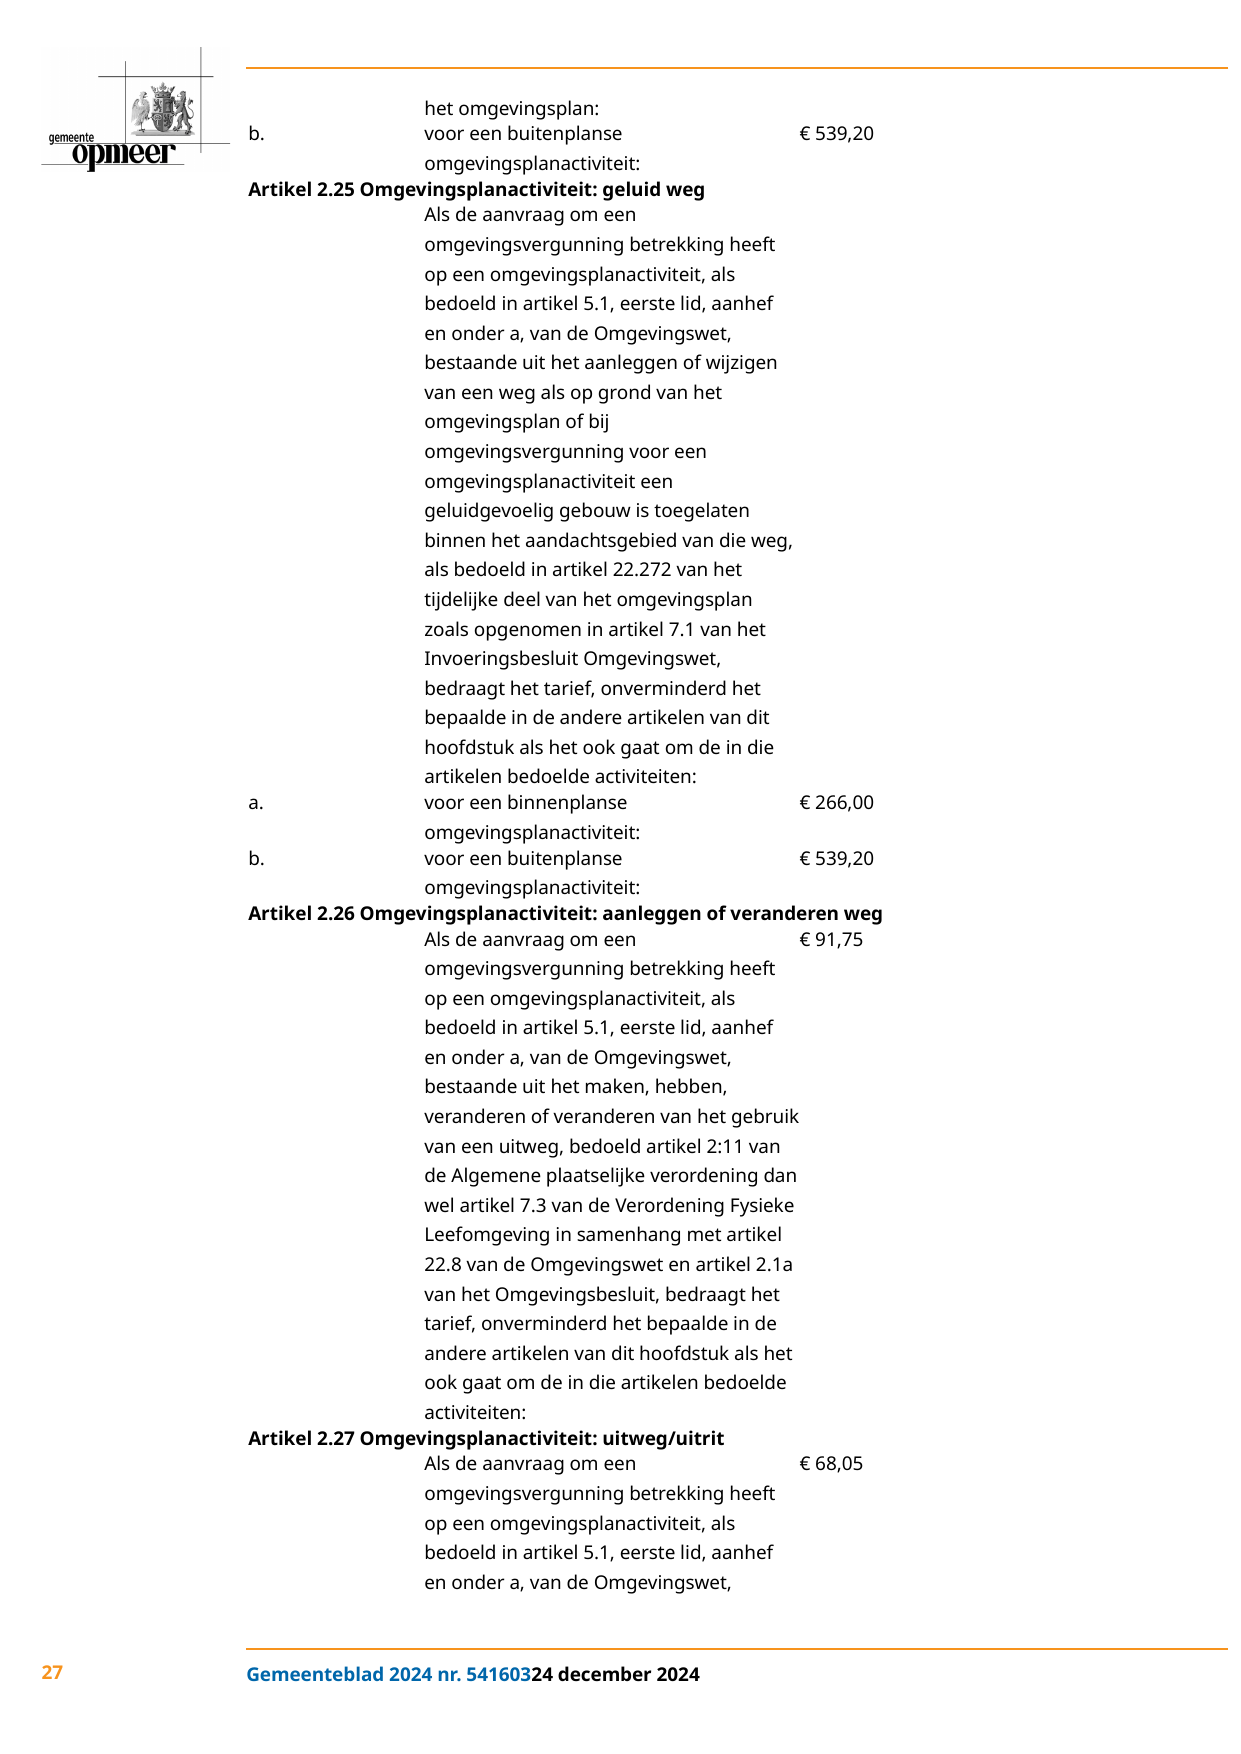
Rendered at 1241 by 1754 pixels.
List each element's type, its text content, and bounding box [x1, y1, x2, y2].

table_cell € 539,20 [799, 121, 975, 176]
table_cell [248, 1451, 424, 1594]
table_cell [975, 202, 1152, 789]
table_cell Als de aanvraag om een omgevingsvergunning betrekking heeft op een omgevingsplanactiviteit, als bedoeld in artikel 5.1, eerste lid, aanhef en onder a, van de Omgevingswet, [424, 1451, 799, 1594]
picture [41, 47, 231, 172]
table_cell € 539,20 [799, 845, 975, 900]
table_cell [248, 926, 424, 1425]
table_cell [799, 95, 975, 121]
table_cell Artikel 2.25 Omgevingsplanactiviteit: geluid weg [248, 176, 975, 202]
table_cell het omgevingsplan: [424, 95, 799, 121]
table_cell € 68,05 [799, 1451, 975, 1594]
table_cell a. [248, 789, 424, 845]
table_cell [975, 121, 1152, 176]
table_cell [975, 1451, 1152, 1594]
table_cell b. [248, 121, 424, 176]
table_cell € 91,75 [799, 926, 975, 1425]
table_cell Als de aanvraag om een omgevingsvergunning betrekking heeft op een omgevingsplanactiviteit, als bedoeld in artikel 5.1, eerste lid, aanhef en onder a, van de Omgevingswet, bestaande uit het maken, hebben, veranderen of veranderen van het gebruik van een uitweg, bedoeld artikel 2:11 van de Algemene plaatselijke verordening dan wel artikel 7.3 van de Verordening Fysieke Leefomgeving in samenhang met artikel 22.8 van de Omgevingswet en artikel 2.1a van het Omgevingsbesluit, bedraagt het tarief, onverminderd het bepaalde in de andere artikelen van dit hoofdstuk als het ook gaat om de in die artikelen bedoelde activiteiten: [424, 926, 799, 1425]
table_cell € 266,00 [799, 789, 975, 845]
table_cell [248, 202, 424, 789]
table_cell b. [248, 845, 424, 900]
table_cell [975, 95, 1152, 121]
table_cell Artikel 2.27 Omgevingsplanactiviteit: uitweg/uitrit [248, 1425, 975, 1451]
table_cell [248, 95, 424, 121]
table_cell [975, 845, 1152, 900]
table_cell Als de aanvraag om een omgevingsvergunning betrekking heeft op een omgevingsplanactiviteit, als bedoeld in artikel 5.1, eerste lid, aanhef en onder a, van de Omgevingswet, bestaande uit het aanleggen of wijzigen van een weg als op grond van het omgevingsplan of bij omgevingsvergunning voor een omgevingsplanactiviteit een geluidgevoelig gebouw is toegelaten binnen het aandachtsgebied van die weg, als bedoeld in artikel 22.272 van het tijdelijke deel van het omgevingsplan zoals opgenomen in artikel 7.1 van het Invoeringsbesluit Omgevingswet, bedraagt het tarief, onverminderd het bepaalde in de andere artikelen van dit hoofdstuk als het ook gaat om de in die artikelen bedoelde activiteiten: [424, 202, 799, 789]
table_cell voor een buitenplanse omgevingsplanactiviteit: [424, 845, 799, 900]
table_cell [975, 926, 1152, 1425]
table_cell [975, 789, 1152, 845]
table_cell Artikel 2.26 Omgevingsplanactiviteit: aanleggen of veranderen weg [248, 900, 975, 926]
table_cell voor een binnenplanse omgevingsplanactiviteit: [424, 789, 799, 845]
table_cell [799, 202, 975, 789]
table_cell voor een buitenplanse omgevingsplanactiviteit: [424, 121, 799, 176]
